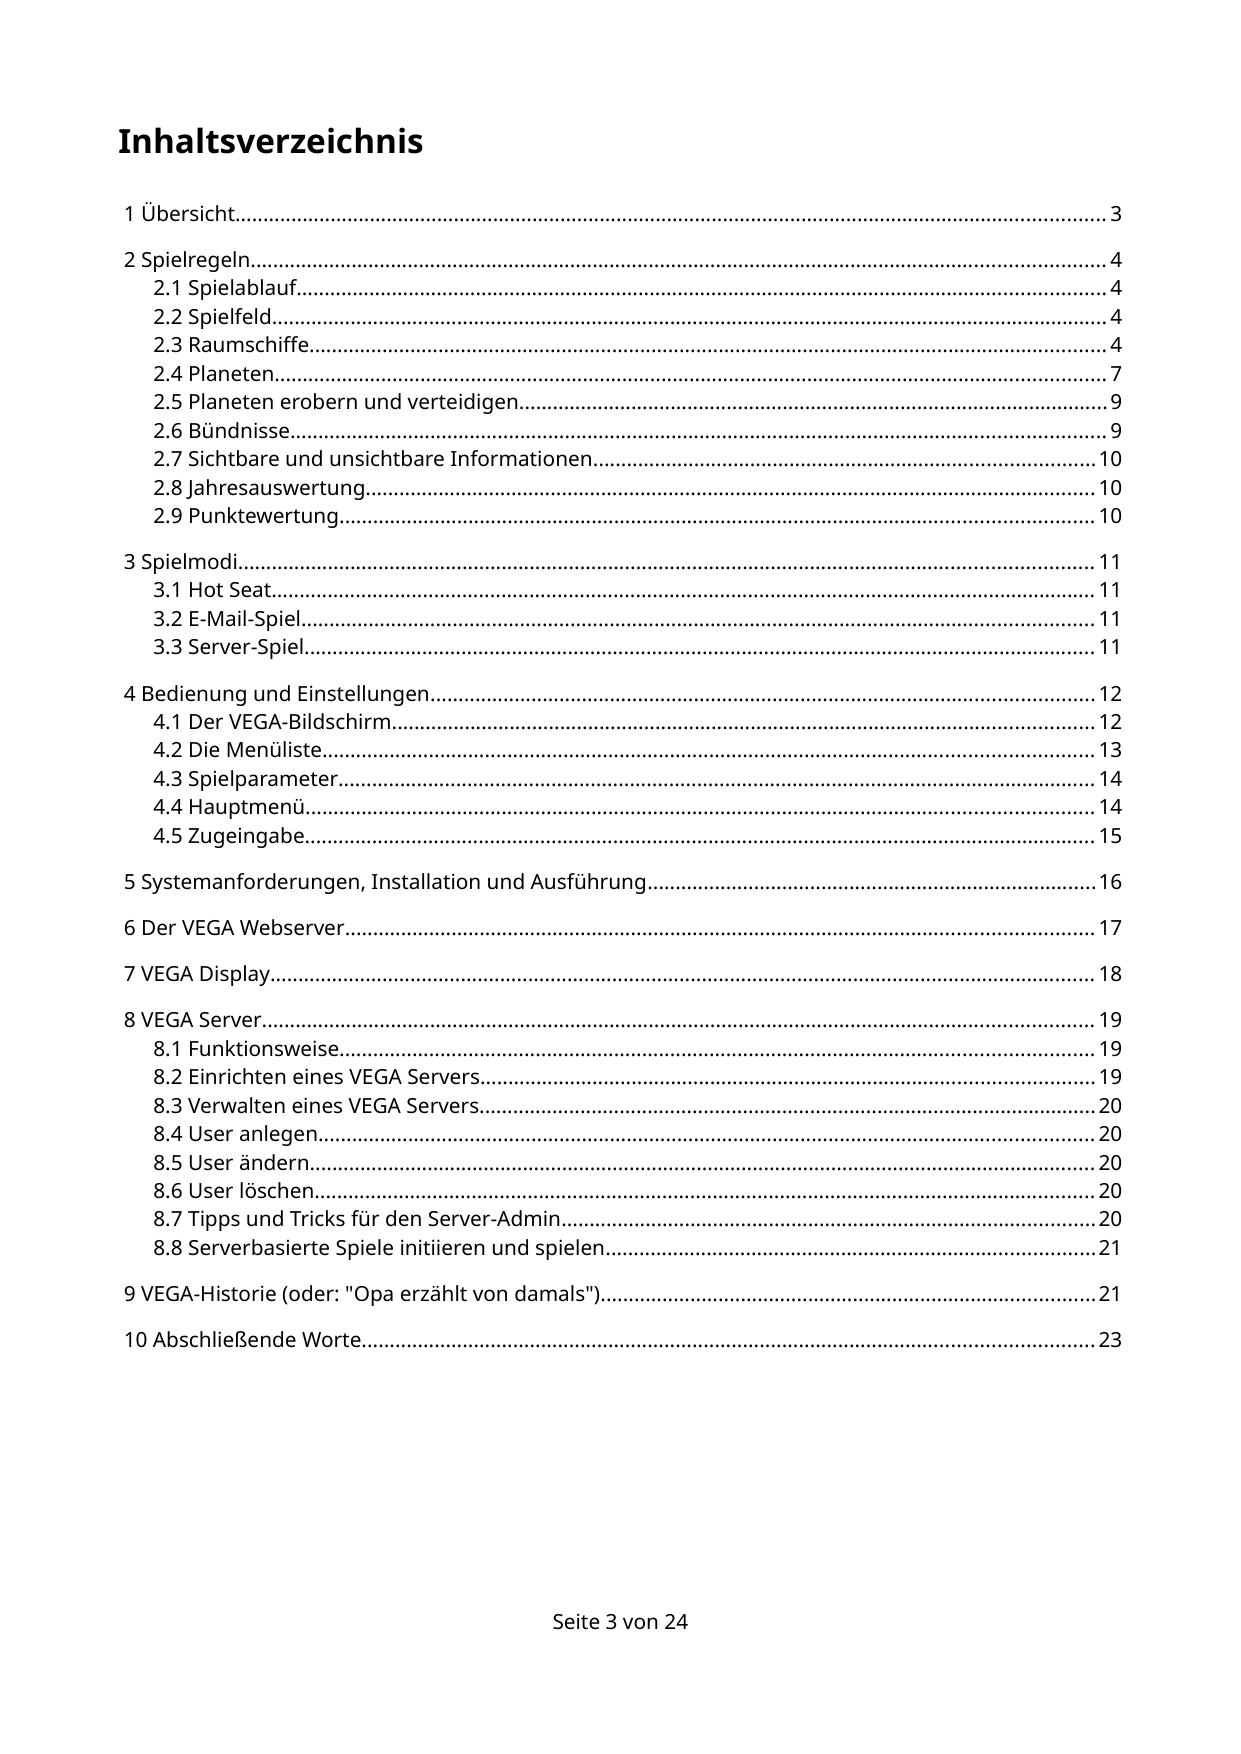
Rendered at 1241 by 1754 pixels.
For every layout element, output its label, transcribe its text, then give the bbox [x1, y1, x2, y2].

text 4.2 Die Menüliste 13 [148, 736, 1122, 764]
text 4.1 Der VEGA-Bildschirm 12 [148, 707, 1122, 736]
text 4.5 Zugeingabe 15 [148, 821, 1122, 849]
text 9 VEGA-Historie (oder: "Opa erzählt von damals") 21 [118, 1279, 1122, 1307]
text 2.9 Punktewertung 10 [148, 501, 1122, 529]
text 4.3 Spielparameter 14 [148, 764, 1122, 792]
text 2.7 Sichtbare und unsichtbare Informationen 10 [148, 444, 1122, 473]
text 8.1 Funktionsweise 19 [148, 1034, 1122, 1062]
subtitle Inhaltsverzeichnis [118, 118, 1122, 163]
text 3.1 Hot Seat 11 [148, 576, 1122, 604]
text 8 VEGA Server 19 [118, 1005, 1122, 1034]
text 3 Spielmodi 11 [118, 547, 1122, 576]
text 5 Systemanforderungen, Installation und Ausführung 16 [118, 867, 1122, 895]
text 2.6 Bündnisse 9 [148, 416, 1122, 444]
text 2.2 Spielfeld 4 [148, 302, 1122, 330]
text 1 Übersicht 3 [118, 199, 1122, 227]
text 2.8 Jahresauswertung 10 [148, 473, 1122, 501]
text 6 Der VEGA Webserver 17 [118, 913, 1122, 942]
text 10 Abschließende Worte 23 [118, 1325, 1122, 1354]
text 2.3 Raumschiffe 4 [148, 330, 1122, 359]
text 2 Spielregeln 4 [118, 245, 1122, 273]
text 2.4 Planeten 7 [148, 359, 1122, 387]
text 4.4 Hauptmenü 14 [148, 792, 1122, 821]
text 8.3 Verwalten eines VEGA Servers 20 [148, 1091, 1122, 1119]
text 8.4 User anlegen 20 [148, 1119, 1122, 1148]
text 2.1 Spielablauf 4 [148, 273, 1122, 302]
text 8.7 Tipps und Tricks für den Server-Admin 20 [148, 1204, 1122, 1233]
text 2.5 Planeten erobern und verteidigen 9 [148, 387, 1122, 416]
text 8.8 Serverbasierte Spiele initiieren und spielen 21 [148, 1233, 1122, 1261]
text 7 VEGA Display 18 [118, 959, 1122, 988]
text 4 Bedienung und Einstellungen 12 [118, 679, 1122, 707]
text 8.6 User löschen 20 [148, 1176, 1122, 1204]
text 3.2 E-Mail-Spiel 11 [148, 604, 1122, 632]
text 3.3 Server-Spiel 11 [148, 632, 1122, 661]
text 8.5 User ändern 20 [148, 1148, 1122, 1176]
text 8.2 Einrichten eines VEGA Servers 19 [148, 1062, 1122, 1091]
